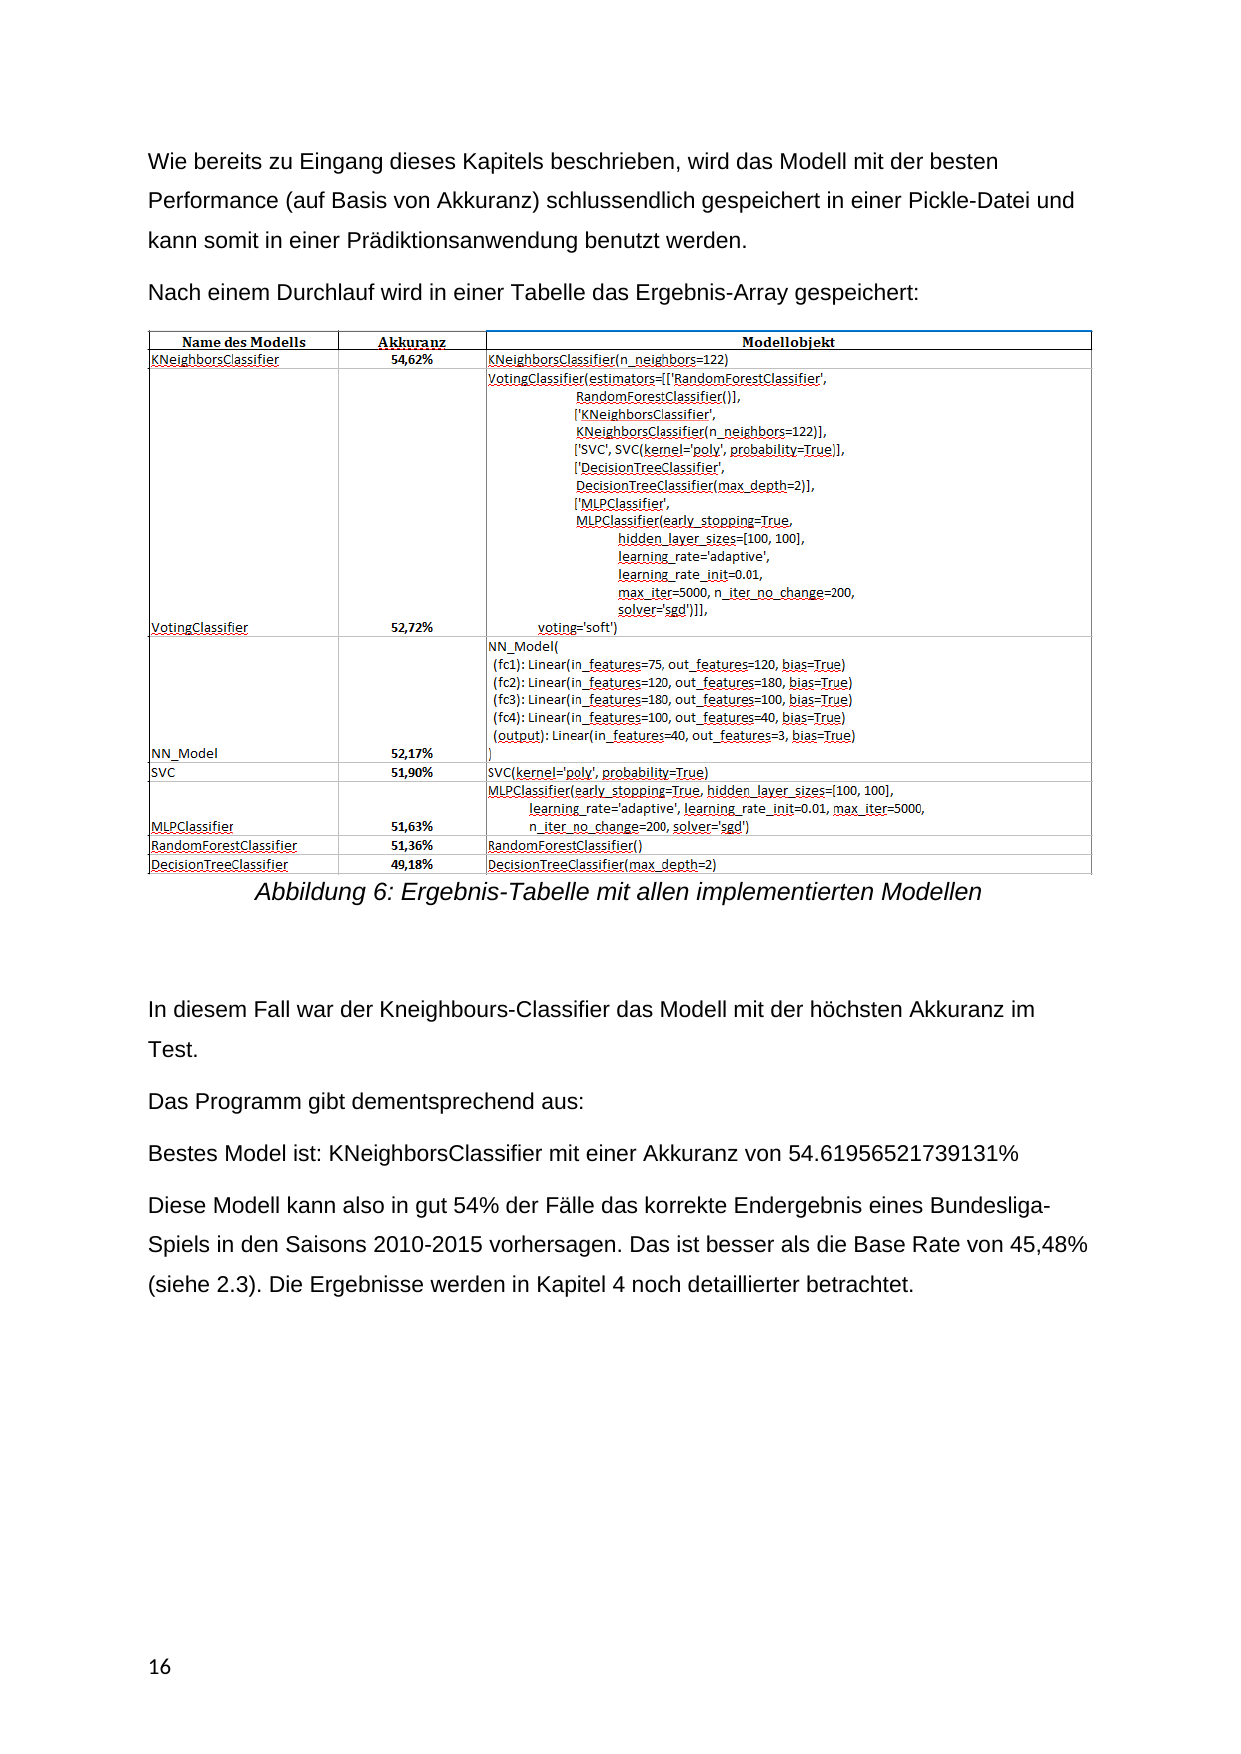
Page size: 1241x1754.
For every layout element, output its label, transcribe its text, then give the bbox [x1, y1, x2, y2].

picture [147, 330, 1093, 875]
text Nach einem Durchlauf wird in einer Tabelle das Ergebnis-Array gespeichert: [148, 278, 1093, 305]
text Das Programm gibt dementsprechend aus: [148, 1088, 1093, 1114]
text Diese Modell kann also in gut 54% der Fälle das korrekte Endergebnis eines Bundesliga-Spiels in den Saisons 2010-2015 vorhersagen. Das ist besser als die Base Rate von 45,48% (siehe 2.3). Die Ergebnisse werden in Kapitel 4 noch detaillierter betrachtet. [148, 1192, 1093, 1297]
text In diesem Fall war der Kneighbours-Classifier das Modell mit der höchsten Akkuranz im Test. [148, 906, 1093, 1062]
text Abbildung 6: Ergebnis-Tabelle mit allen implementierten Modellen [148, 875, 1093, 906]
text Wie bereits zu Eingang dieses Kapitels beschrieben, wird das Modell mit der besten Performance (auf Basis von Akkuranz) schlussendlich gespeichert in einer Pickle-Datei und kann somit in einer Prädiktionsanwendung benutzt werden. [148, 148, 1093, 253]
text Bestes Model ist: KNeighborsClassifier mit einer Akkuranz von 54.61956521739131% [148, 1140, 1093, 1166]
